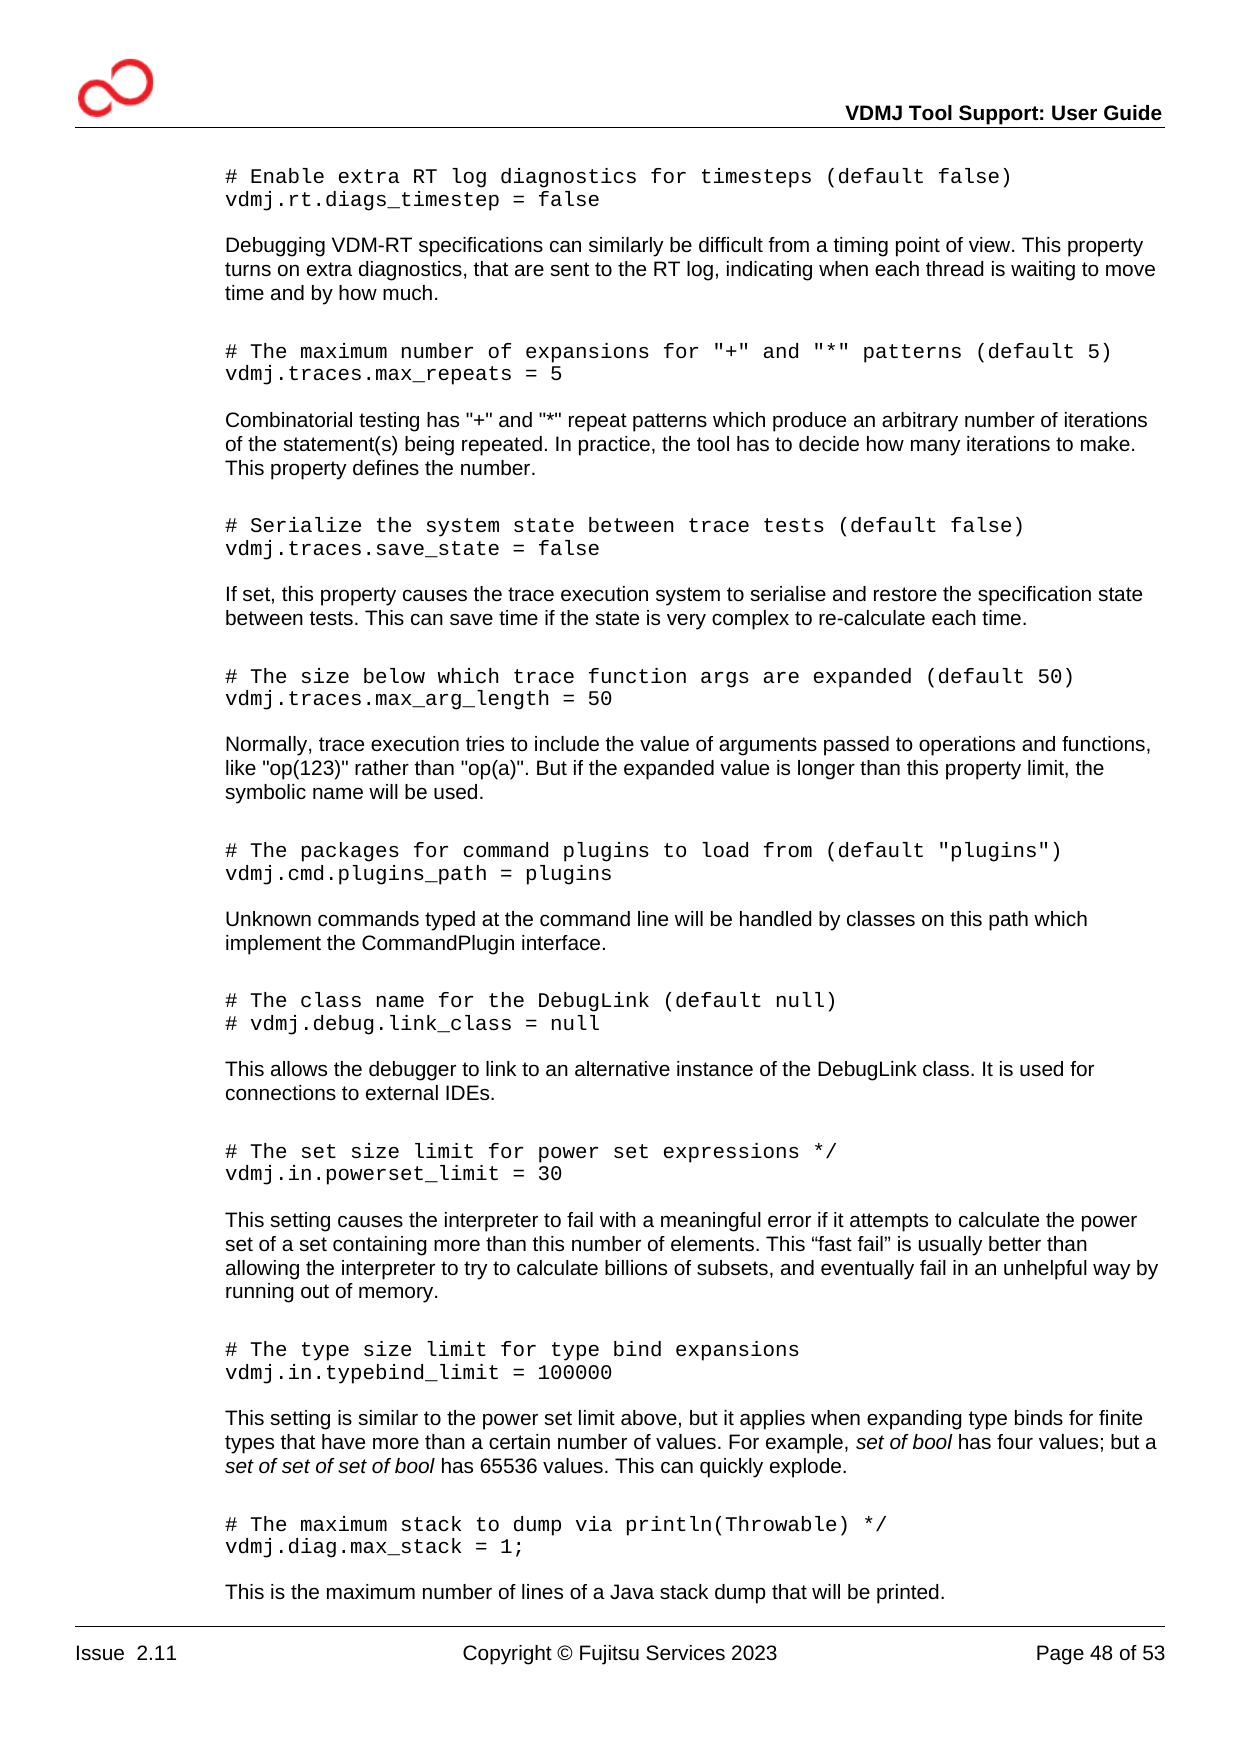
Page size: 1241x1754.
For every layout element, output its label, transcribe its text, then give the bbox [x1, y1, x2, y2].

text vdmj.traces.save_state = false [225, 537, 1165, 560]
text This allows the debugger to link to an alternative instance of the DebugLink class. It is used for connections to external IDEs. [225, 1057, 1165, 1105]
text This setting is similar to the power set limit above, but it applies when expanding type binds for finite types that have more than a certain number of values. For example, set of bool has four values; but a set of set of set of bool has 65536 values. This can quickly explode. [225, 1406, 1165, 1478]
text # vdmj.debug.link_class = null [225, 1012, 1165, 1035]
text # Serialize the system state between trace tests (default false) [225, 515, 1165, 537]
text vdmj.diag.max_stack = 1; [225, 1536, 1165, 1558]
text # The packages for command plugins to load from (default "plugins") [225, 839, 1165, 862]
text If set, this property causes the trace execution system to serialise and restore the specification state between tests. This can save time if the state is very complex to re-calculate each time. [225, 582, 1165, 630]
text # The maximum number of expansions for "+" and "*" patterns (default 5) [225, 340, 1165, 363]
text # Enable extra RT log diagnostics for timesteps (default false) [225, 166, 1165, 188]
text vdmj.rt.diags_timestep = false [225, 188, 1165, 211]
text vdmj.traces.max_arg_length = 50 [225, 688, 1165, 710]
text # The maximum stack to dump via println(Throwable) */ [225, 1513, 1165, 1536]
text # The type size limit for type bind expansions [225, 1339, 1165, 1361]
text Normally, trace execution tries to include the value of arguments passed to operations and functions, like "op(123)" rather than "op(a)". But if the expanded value is longer than this property limit, the symbolic name will be used. [225, 733, 1165, 804]
text vdmj.cmd.plugins_path = plugins [225, 862, 1165, 884]
text Combinatorial testing has "+" and "*" repeat patterns which produce an arbitrary number of iterations of the statement(s) being repeated. In practice, the tool has to decide how many iterations to make. This property defines the number. [225, 408, 1165, 480]
text Unknown commands typed at the command line will be handled by classes on this path which implement the CommandPlugin interface. [225, 907, 1165, 955]
text vdmj.traces.max_repeats = 5 [225, 363, 1165, 385]
text vdmj.in.powerset_limit = 30 [225, 1163, 1165, 1185]
text Debugging VDM-RT specifications can similarly be difficult from a timing point of view. This property turns on extra diagnostics, that are sent to the RT log, indicating when each thread is waiting to move time and by how much. [225, 233, 1165, 305]
picture [78, 52, 153, 127]
text This setting causes the interpreter to fail with a meaningful error if it attempts to calculate the power set of a set containing more than this number of elements. This “fast fail” is usually better than allowing the interpreter to try to calculate billions of subsets, and eventually fail in an unhelpful way by running out of memory. [225, 1208, 1165, 1304]
text # The size below which trace function args are expanded (default 50) [225, 665, 1165, 688]
text # The class name for the DebugLink (default null) [225, 990, 1165, 1012]
text This is the maximum number of lines of a Java stack dump that will be printed. [225, 1581, 1165, 1604]
text # The set size limit for power set expressions */ [225, 1140, 1165, 1163]
text vdmj.in.typebind_limit = 100000 [225, 1361, 1165, 1384]
